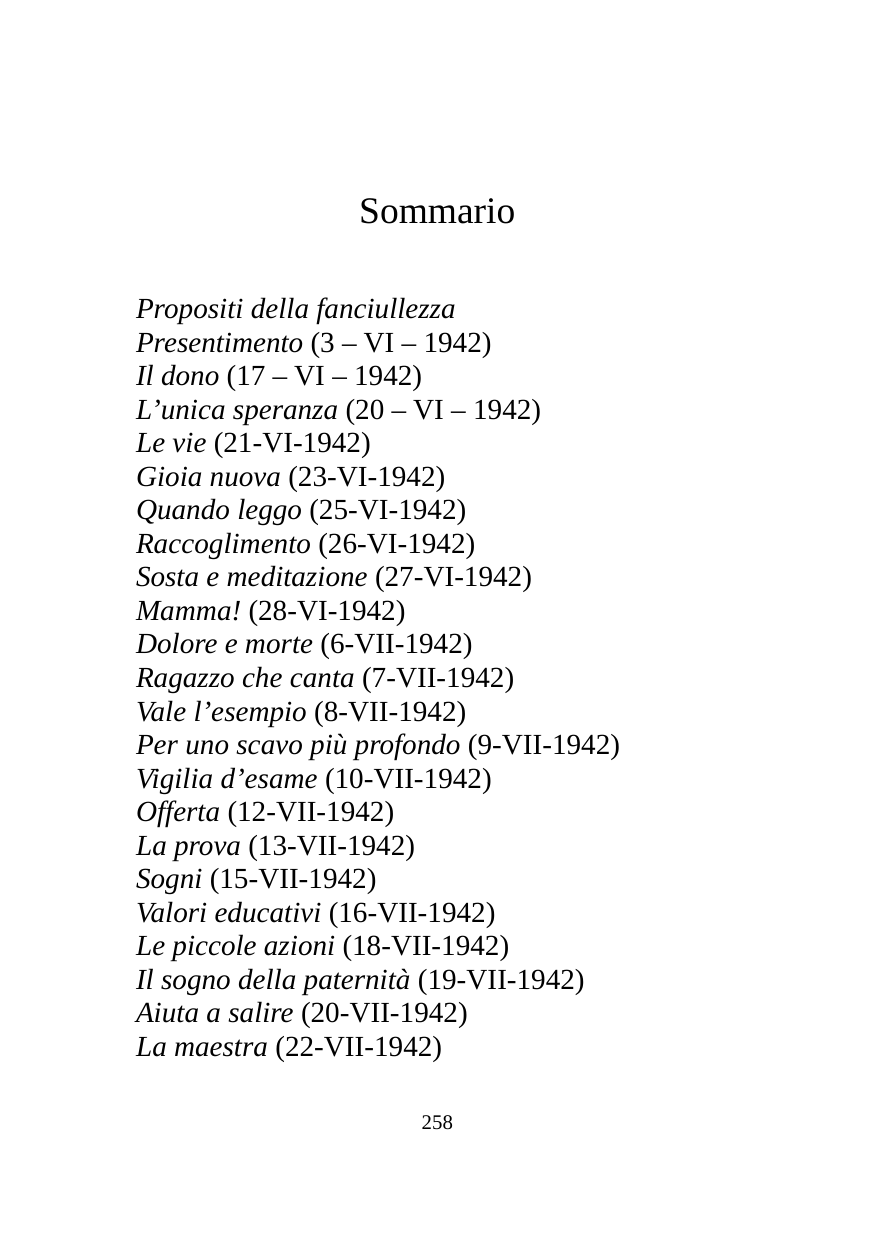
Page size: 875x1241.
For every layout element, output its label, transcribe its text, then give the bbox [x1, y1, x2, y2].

text Offerta (12-VII-1942) [106, 794, 768, 828]
text Aiuta a salire (20-VII-1942) [106, 996, 768, 1029]
text Gioia nuova (23-VI-1942) [106, 459, 768, 492]
text Mamma! (28-VI-1942) [106, 593, 768, 627]
text Ragazzo che canta (7-VII-1942) [106, 660, 768, 694]
subtitle Sommario [106, 189, 768, 232]
text L’unica speranza (20 – VI – 1942) [106, 392, 768, 425]
text Presentimento (3 – VI – 1942) [106, 325, 768, 358]
text Le vie (21-VI-1942) [106, 425, 768, 459]
text Le piccole azioni (18-VII-1942) [106, 928, 768, 962]
text Vale l’esempio (8-VII-1942) [106, 694, 768, 727]
text Propositi della fanciullezza [106, 291, 768, 325]
text Raccoglimento (26-VI-1942) [106, 526, 768, 559]
text Sogni (15-VII-1942) [106, 861, 768, 895]
text Il sogno della paternità (19-VII-1942) [106, 962, 768, 996]
text Sosta e meditazione (27-VI-1942) [106, 559, 768, 593]
text Dolore e morte (6-VII-1942) [106, 627, 768, 660]
text La prova (13-VII-1942) [106, 828, 768, 861]
text Vigilia d’esame (10-VII-1942) [106, 761, 768, 794]
text Valori educativi (16-VII-1942) [106, 895, 768, 928]
text Quando leggo (25-VI-1942) [106, 492, 768, 526]
text Per uno scavo più profondo (9-VII-1942) [106, 727, 768, 761]
text Il dono (17 – VI – 1942) [106, 358, 768, 392]
text La maestra (22-VII-1942) [106, 1029, 768, 1063]
